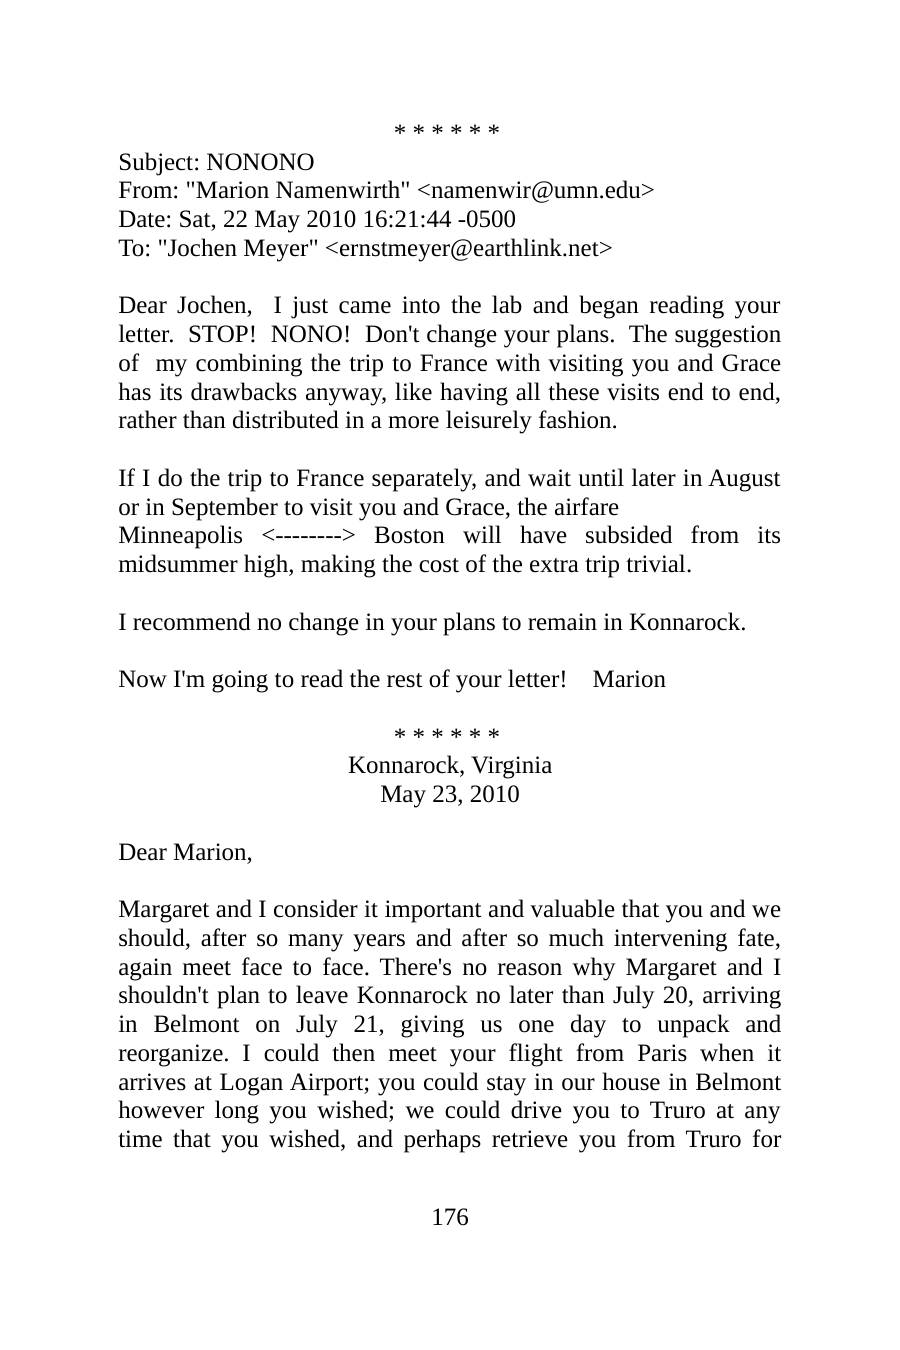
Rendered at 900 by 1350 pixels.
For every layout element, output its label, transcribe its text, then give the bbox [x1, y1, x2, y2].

text Subject: NONONO [118, 147, 782, 176]
text From: "Marion Namenwirth" <namenwir@umn.edu> [118, 176, 782, 204]
text Konnarock, Virginia [118, 751, 782, 779]
text Margaret and I consider it important and valuable that you and we should, after so many years and after so much intervening fate, again meet face to face. There's no reason why Margaret and I shouldn't plan to leave Konnarock no later than July 20, arriving in Belmont on July 21, giving us one day to unpack and reorganize. I could then meet your flight from Paris when it arrives at Logan Airport; you could stay in our house in Belmont however long you wished; we could drive you to Truro at any time that you wished, and perhaps retrieve you from Truro for [118, 894, 782, 1153]
text Dear Marion, [118, 837, 782, 866]
text Now I'm going to read the rest of your letter! Marion [118, 664, 782, 693]
text * * * * * * [118, 722, 782, 751]
text Dear Jochen, I just came into the lab and began reading your letter. STOP! NONO! Don't change your plans. The suggestion of my combining the trip to France with visiting you and Grace has its drawbacks anyway, like having all these visits end to end, rather than distributed in a more leisurely fashion. [118, 291, 782, 434]
text If I do the trip to France separately, and wait until later in August or in September to visit you and Grace, the airfare [118, 463, 782, 521]
text * * * * * * [118, 118, 782, 147]
text May 23, 2010 [118, 779, 782, 808]
text To: "Jochen Meyer" <ernstmeyer@earthlink.net> [118, 233, 782, 262]
text Date: Sat, 22 May 2010 16:21:44 -0500 [118, 204, 782, 233]
text I recommend no change in your plans to remain in Konnarock. [118, 607, 782, 636]
text Minneapolis <--------> Boston will have subsided from its midsummer high, making the cost of the extra trip trivial. [118, 521, 782, 578]
